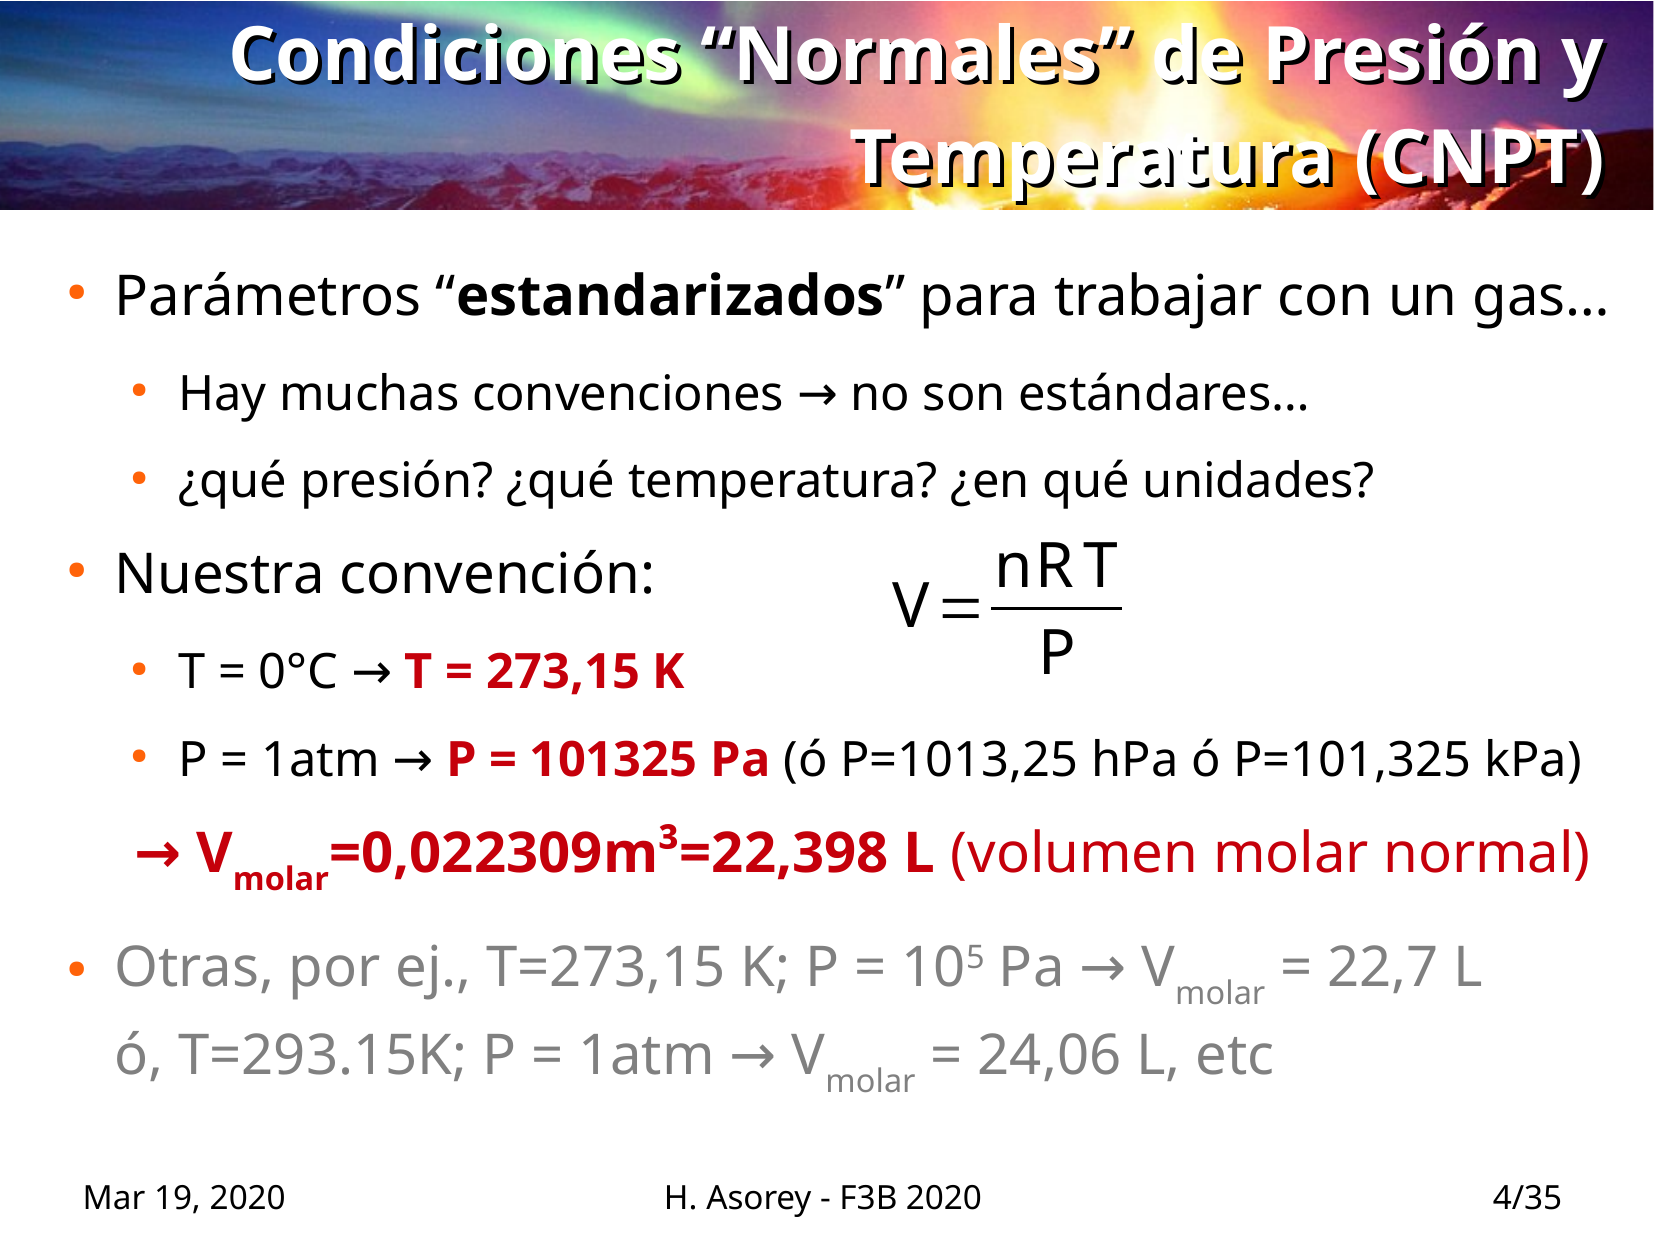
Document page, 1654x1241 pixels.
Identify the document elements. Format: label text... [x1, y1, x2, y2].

list Parámetros “estandarizados” para trabajar con un gas… Hay muchas convenciones → no son estándares… ¿qué presión? ¿qué temperatura? ¿en qué unidades? Nuestra convención: T = 0°C → T = 273,15 K P = 1atm → P = 101325 Pa (ó P=1013,25 hPa ó P=101,325 kPa) → Vmolar=0,022309m³=22,398 L (volumen molar normal) Otras, por ej., T=273,15 K; P = 105 Pa → Vmolar = 22,7 L ó, T=293.15K; P = 1atm → Vmolar = 24,06 L, etc [50, 255, 1611, 1156]
picture [0, 1, 1654, 210]
chart [883, 528, 1131, 690]
title Condiciones “Normales” de Presión y Temperatura (CNPT) [45, 11, 1606, 195]
